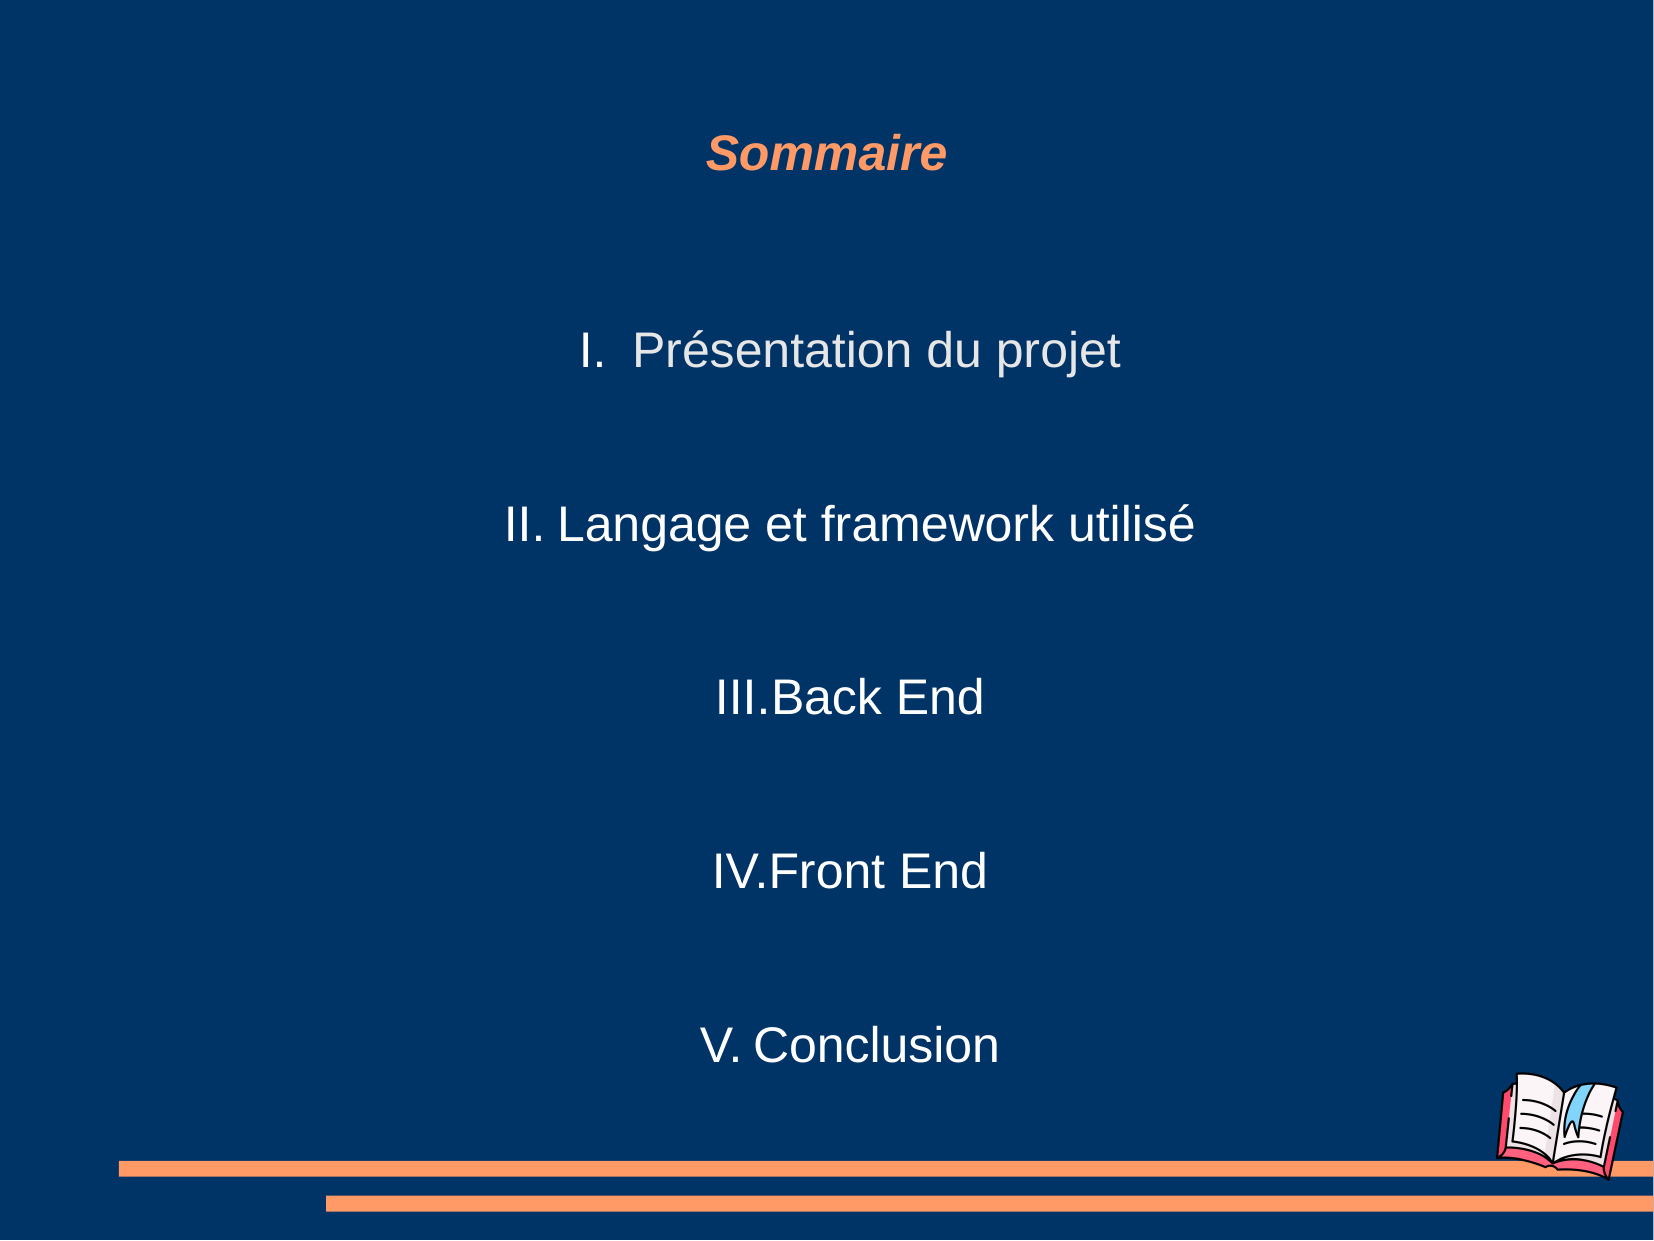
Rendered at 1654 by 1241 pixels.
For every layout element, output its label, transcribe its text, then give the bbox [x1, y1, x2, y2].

picture [1496, 1062, 1624, 1191]
list Présentation du projet Langage et framework utilisé Back End Front End Conclusion [121, 322, 1561, 1132]
title Sommaire [82, 49, 1571, 257]
